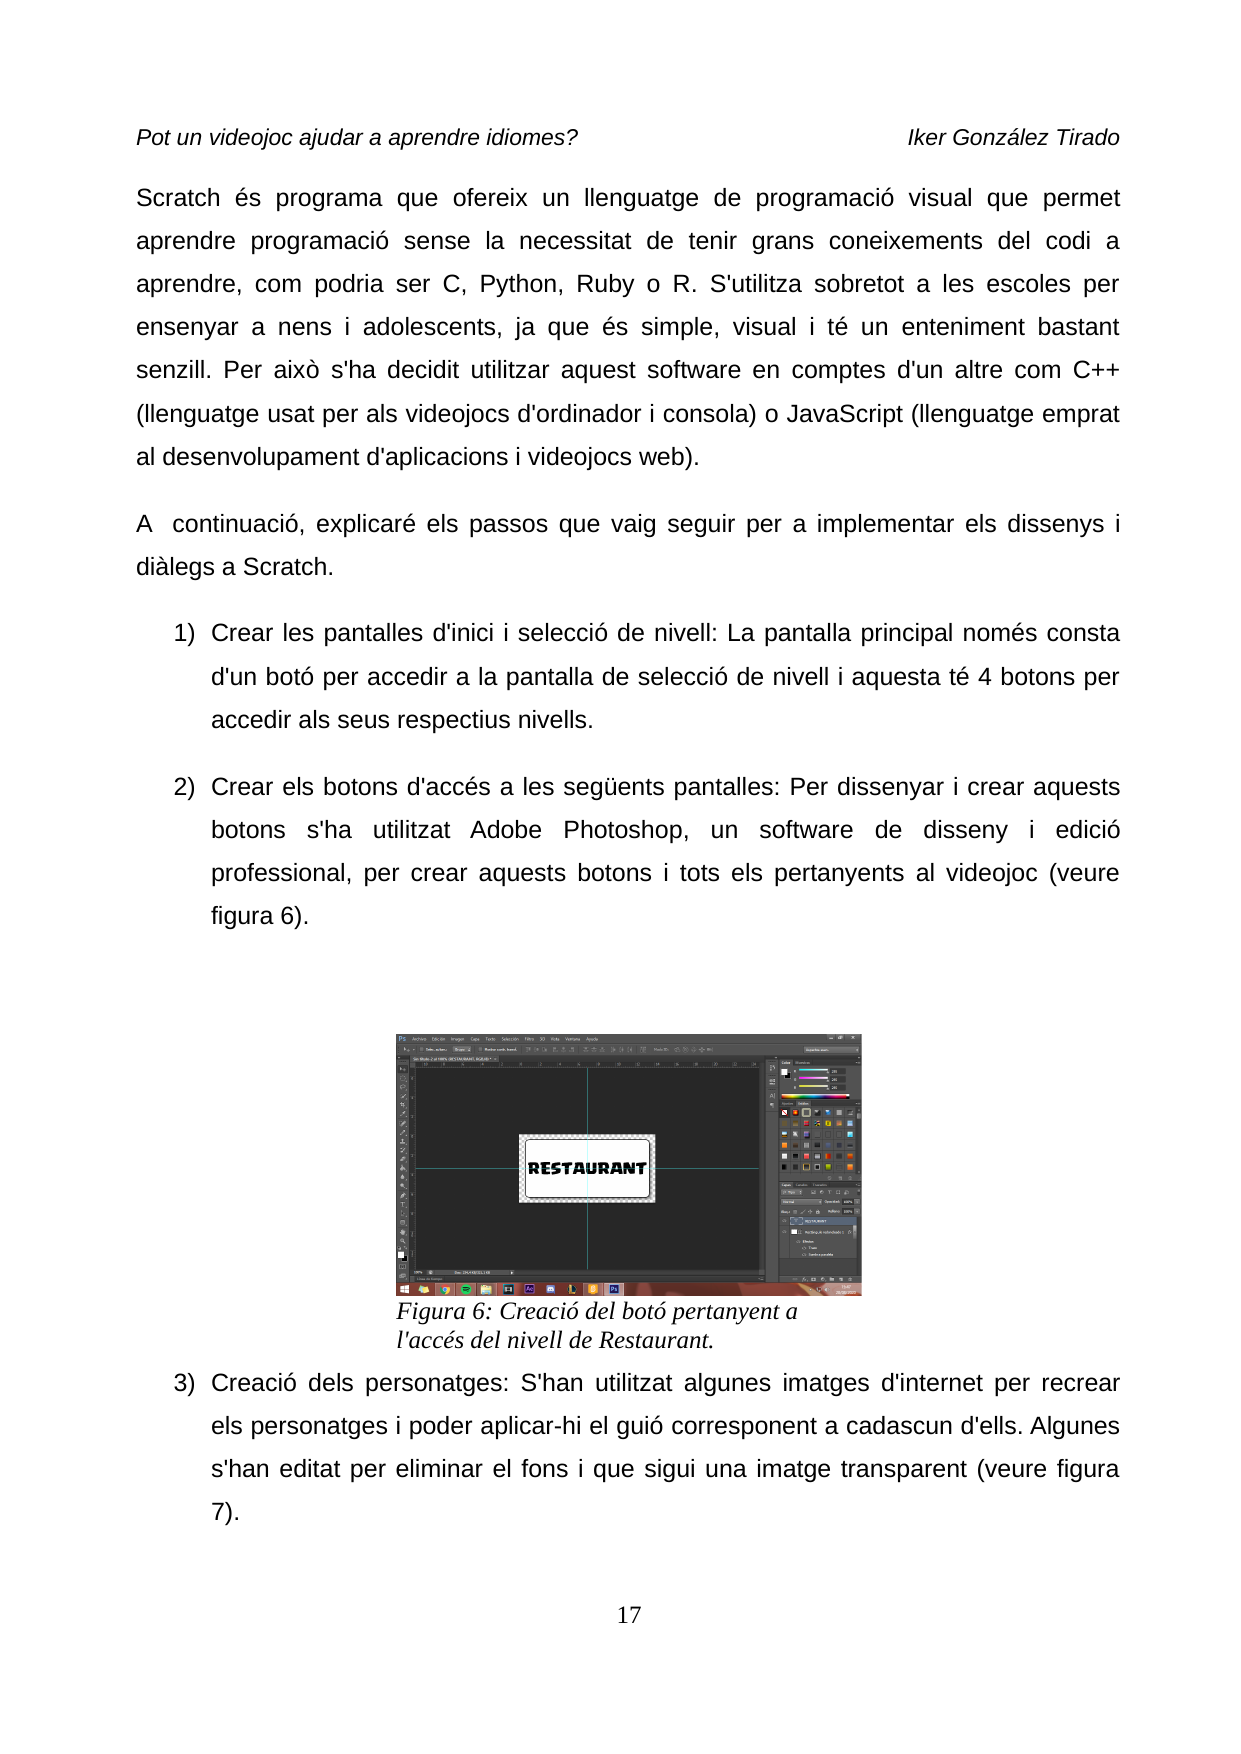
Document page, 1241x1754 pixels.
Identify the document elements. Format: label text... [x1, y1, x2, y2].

picture [396, 1034, 862, 1296]
list Crear les pantalles d'inici i selecció de nivell: La pantalla principal només consta d'un botó per accedir a la pantalla de selecció de nivell i aquesta té 4 botons per accedir als seus respectius nivells. [173, 618, 1122, 733]
list Figura 6: Creació del botó pertanyent a l'accés del nivell de Restaurant. [396, 1296, 862, 1353]
list Crear els botons d'accés a les següents pantalles: Per dissenyar i crear aquests botons s'ha utilitzat Adobe Photoshop, un software de disseny i edició professional, per crear aquests botons i tots els pertanyents al videojoc (veure figura 6). [173, 771, 1122, 929]
text A continuació, explicaré els passos que vaig seguir per a implementar els dissenys i diàlegs a Scratch. [136, 508, 1122, 580]
text Scratch és programa que ofereix un llenguatge de programació visual que permet aprendre programació sense la necessitat de tenir grans coneixements del codi a aprendre, com podria ser C, Python, Ruby o R. S'utilitza sobretot a les escoles per ensenyar a nens i adolescents, ja que és simple, visual i té un enteniment bastant senzill. Per això s'ha decidit utilitzar aquest software en comptes d'un altre com C++ (llenguatge usat per als videojocs d'ordinador i consola) o JavaScript (llenguatge emprat al desenvolupament d'aplicacions i videojocs web). [136, 183, 1122, 471]
list Creació dels personatges: S'han utilitzat algunes imatges d'internet per recrear els personatges i poder aplicar-hi el guió corresponent a cadascun d'ells. Algunes s'han editat per eliminar el fons i que sigui una imatge transparent (veure figura 7). [173, 1296, 1122, 1526]
